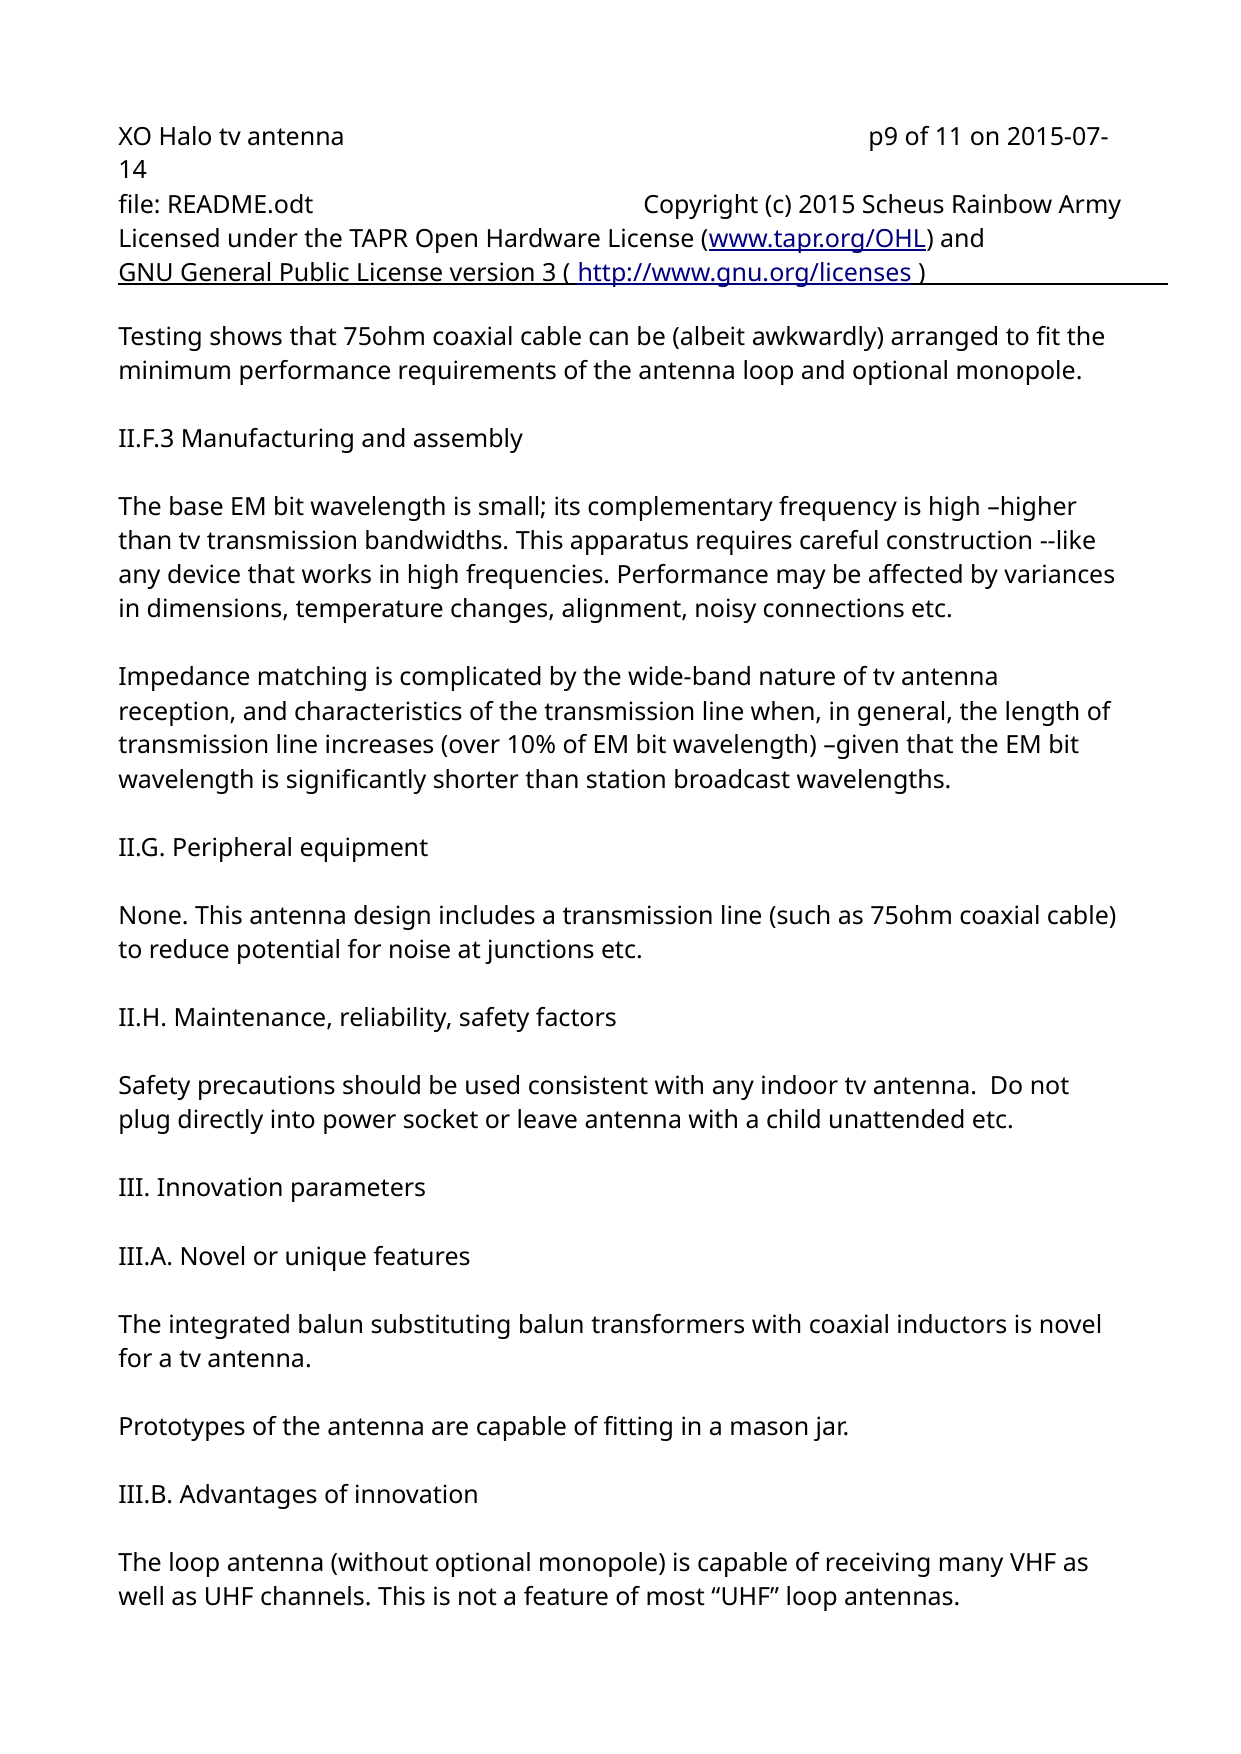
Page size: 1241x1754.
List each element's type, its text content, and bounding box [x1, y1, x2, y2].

text III.B. Advantages of innovation [118, 1477, 1122, 1511]
text The base EM bit wavelength is small; its complementary frequency is high –higher than tv transmission bandwidths. This apparatus requires careful construction --like any device that works in high frequencies. Performance may be affected by variances in dimensions, temperature changes, alignment, noisy connections etc. [118, 489, 1122, 625]
text None. This antenna design includes a transmission line (such as 75ohm coaxial cable) to reduce potential for noise at junctions etc. [118, 897, 1122, 966]
text II.F.3 Manufacturing and assembly [118, 421, 1122, 455]
text Testing shows that 75ohm coaxial cable can be (albeit awkwardly) arranged to fit the minimum performance requirements of the antenna loop and optional monopole. [118, 318, 1122, 387]
text II.H. Maintenance, reliability, safety factors [118, 1000, 1122, 1034]
text Impedance matching is complicated by the wide-band nature of tv antenna reception, and characteristics of the transmission line when, in general, the length of transmission line increases (over 10% of EM bit wavelength) –given that the EM bit wavelength is significantly shorter than station broadcast wavelengths. [118, 659, 1122, 795]
text III.A. Novel or unique features [118, 1238, 1122, 1272]
text III. Innovation parameters [118, 1170, 1122, 1204]
text Prototypes of the antenna are capable of fitting in a mason jar. [118, 1408, 1122, 1442]
text Safety precautions should be used consistent with any indoor tv antenna. Do not plug directly into power socket or leave antenna with a child unattended etc. [118, 1068, 1122, 1136]
text II.G. Peripheral equipment [118, 829, 1122, 863]
text The loop antenna (without optional monopole) is capable of receiving many VHF as well as UHF channels. This is not a feature of most “UHF” loop antennas. [118, 1545, 1122, 1613]
text The integrated balun substituting balun transformers with coaxial inductors is novel for a tv antenna. [118, 1306, 1122, 1374]
